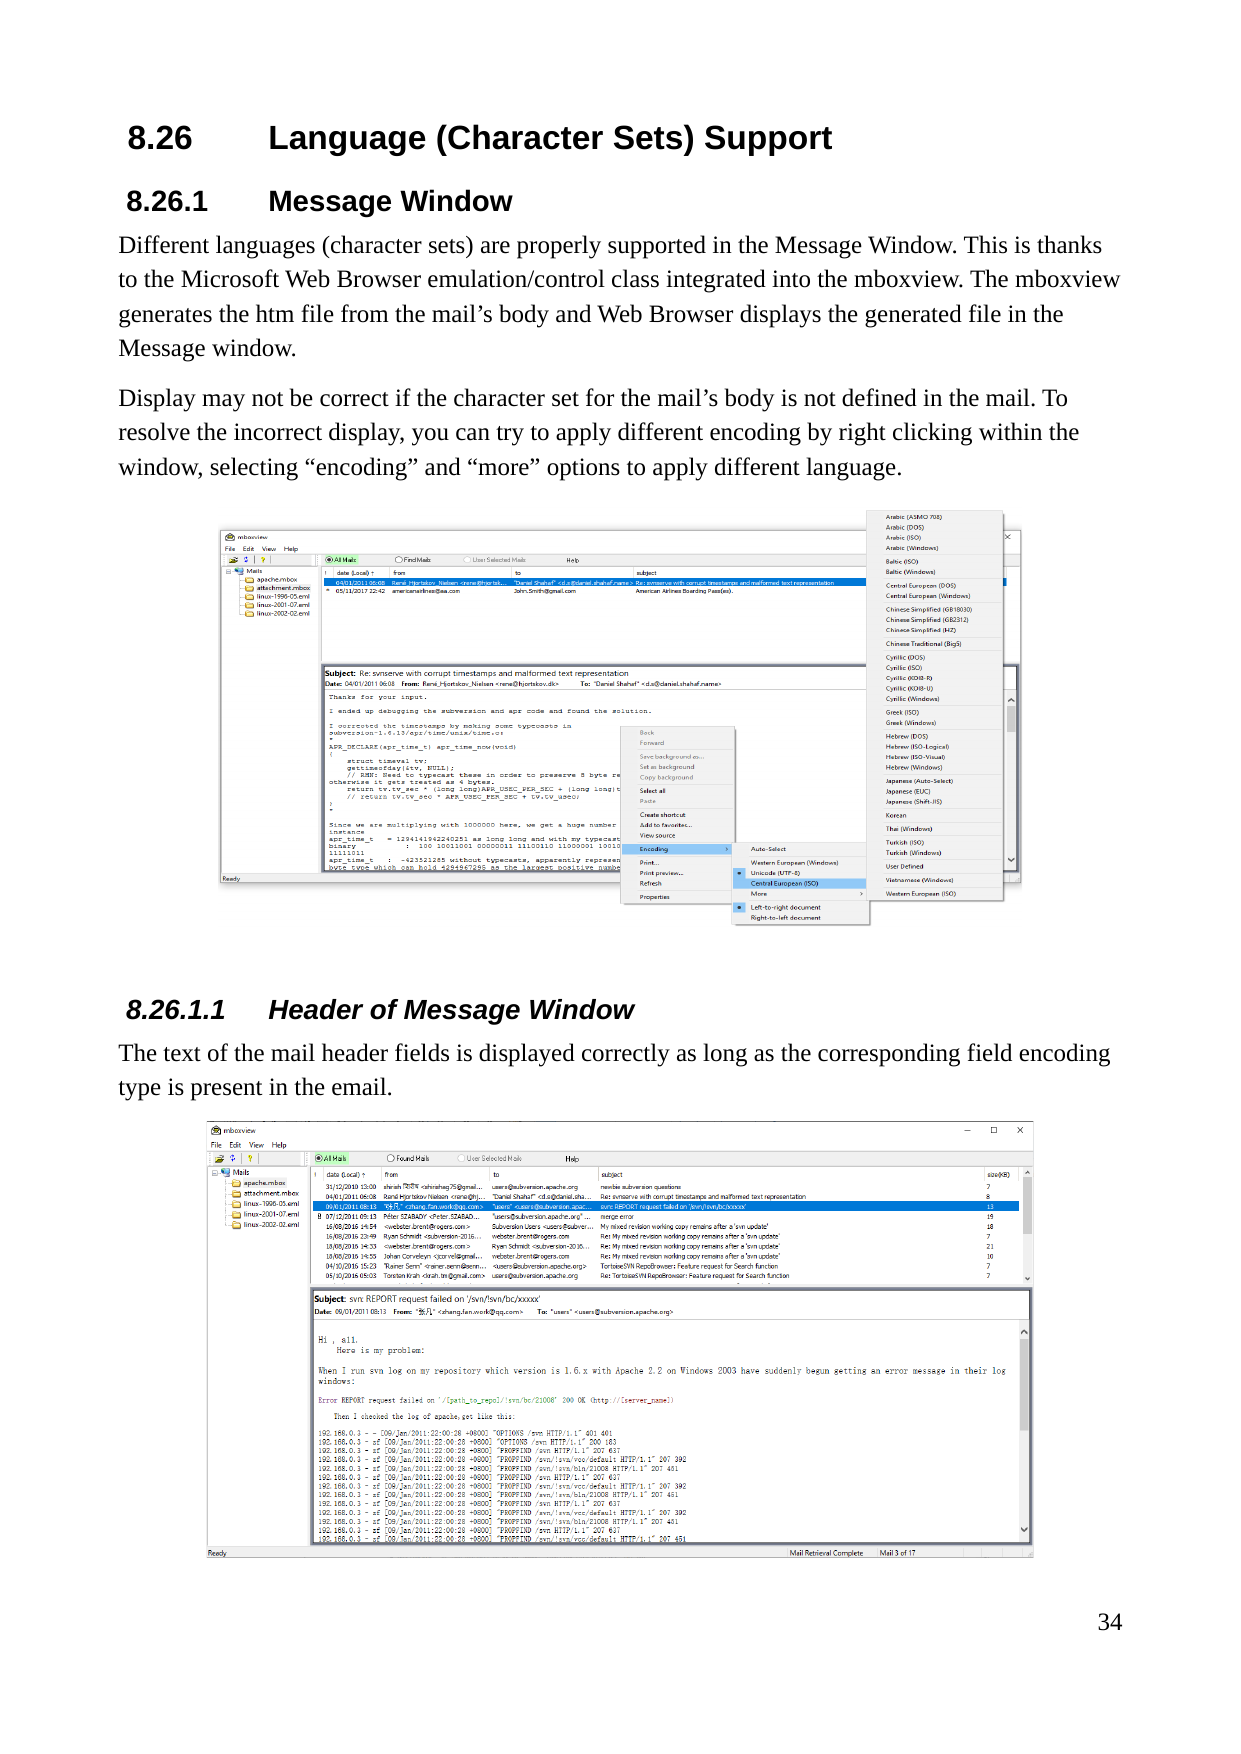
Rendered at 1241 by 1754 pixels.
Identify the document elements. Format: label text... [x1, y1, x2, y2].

text Different languages (character sets) are properly supported in the Message Window. This is thanks to the Microsoft Web Browser emulation/control class integrated into the mboxview. The mboxview generates the htm file from the mail’s body and Web Browser displays the generated file in the Message window. [118, 230, 1122, 362]
subtitle Header of Message Window [118, 994, 1122, 1026]
subtitle Language (Character Sets) Support [118, 118, 1122, 157]
picture [218, 500, 1023, 927]
picture [206, 1121, 1034, 1558]
text The text of the mail header fields is displayed correctly as long as the corresponding field encoding type is present in the email. [118, 1038, 1122, 1101]
subtitle Message Window [118, 184, 1122, 218]
text Display may not be correct if the character set for the mail’s body is not defined in the mail. To resolve the incorrect display, you can try to apply different encoding by right clicking within the window, selecting “encoding” and “more” options to apply different language. [118, 383, 1122, 480]
